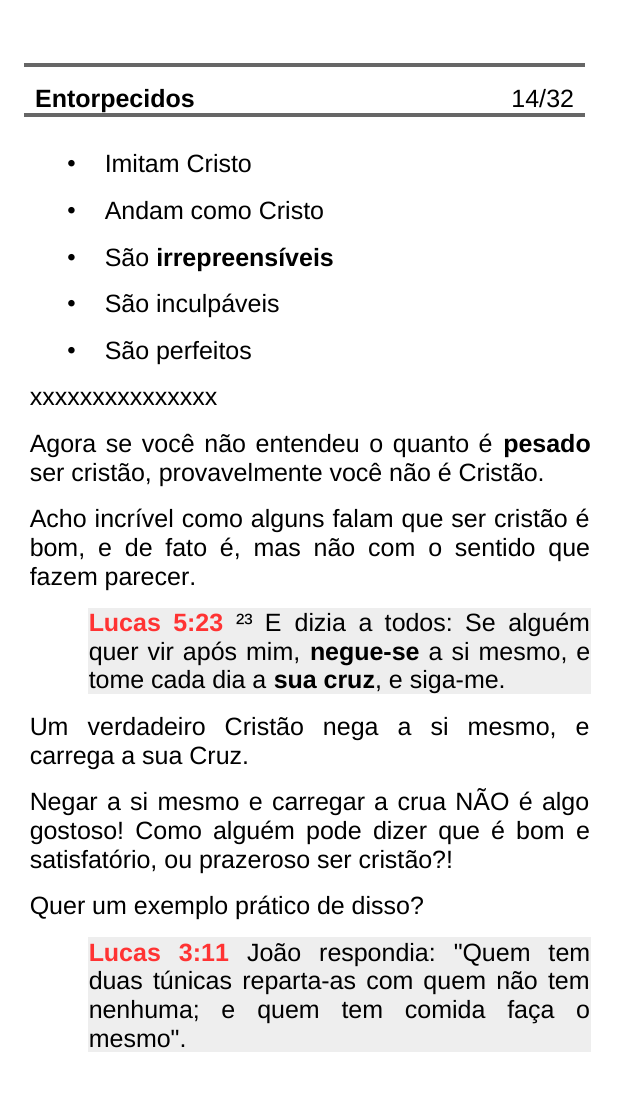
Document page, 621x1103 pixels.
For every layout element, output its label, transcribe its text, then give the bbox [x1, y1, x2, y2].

text Acho incrível como alguns falam que ser cristão é bom, e de fato é, mas não com o sentido que fazem parecer. [29, 504, 591, 590]
list Imitam Cristo [67, 149, 591, 178]
list São inculpáveis [67, 289, 591, 318]
list Andam como Cristo [67, 196, 591, 225]
text xxxxxxxxxxxxxxx [29, 382, 591, 411]
list São irrepreensíveis [67, 243, 591, 271]
list São perfeitos [67, 336, 591, 364]
text Agora se você não entendeu o quanto é pesado ser cristão, provavelmente você não é Cristão. [29, 429, 591, 486]
text Um verdadeiro Cristão nega a si mesmo, e carrega a sua Cruz. [29, 712, 591, 769]
text Negar a si mesmo e carregar a crua NÃO é algo gostoso! Como alguém pode dizer que é bom e satisfatório, ou prazeroso ser cristão?! [29, 787, 591, 873]
text Lucas 3:11 João respondia: "Quem tem duas túnicas reparta-as com quem não tem nenhuma; e quem tem comida faça o mesmo". [88, 937, 591, 1052]
list Lucas 5:23 ²³ E dizia a todos: Se alguém quer vir após mim, negue-se a si mesmo, e tome cada dia a sua cruz, e siga-me. [88, 608, 591, 694]
text Quer um exemplo prático de disso? [29, 891, 591, 920]
